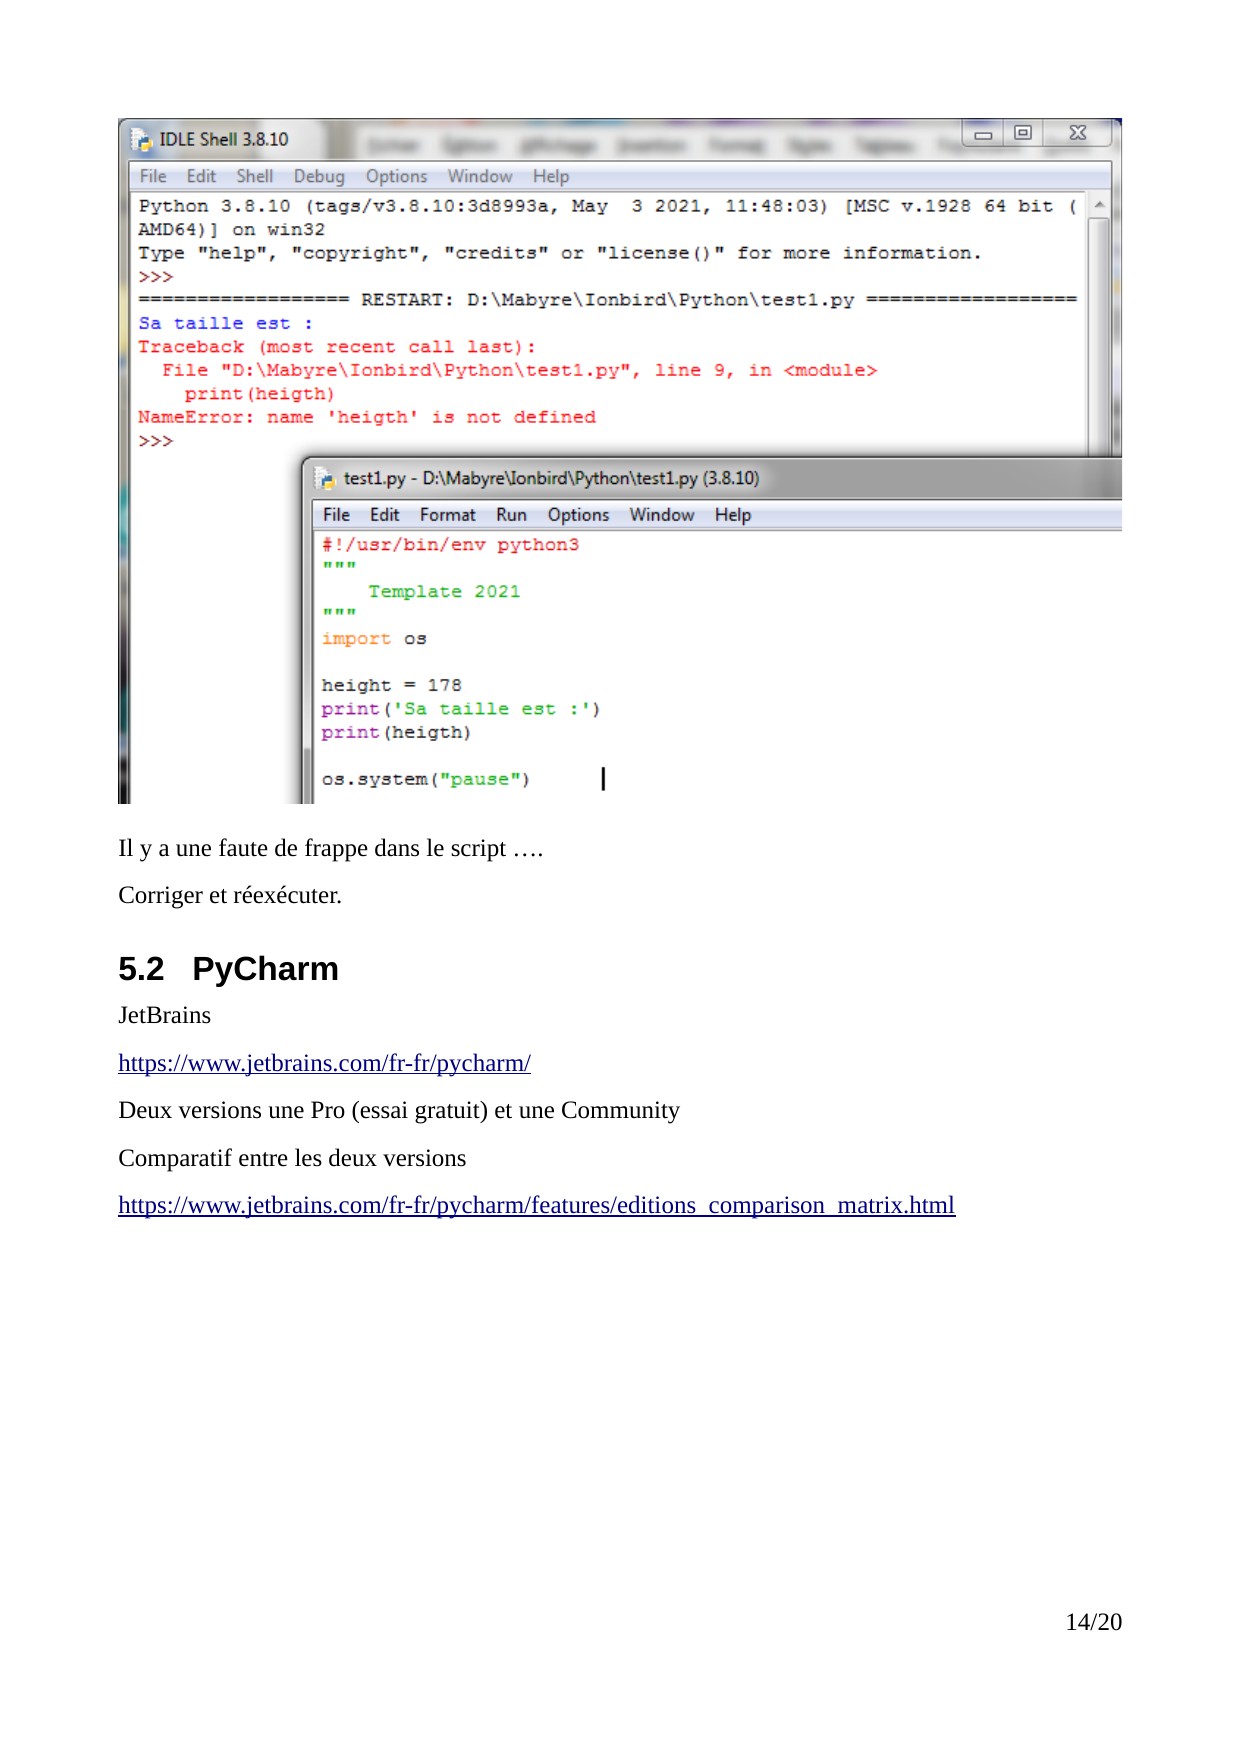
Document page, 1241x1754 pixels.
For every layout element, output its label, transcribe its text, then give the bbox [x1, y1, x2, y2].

text https://www.jetbrains.com/fr-fr/pycharm/ [118, 1048, 1122, 1076]
text Comparatif entre les deux versions [118, 1143, 1122, 1172]
text Il y a une faute de frappe dans le script …. [118, 833, 1122, 862]
text Corriger et réexécuter. [118, 880, 1122, 909]
text https://www.jetbrains.com/fr-fr/pycharm/features/editions_comparison_matrix.html [118, 1190, 1122, 1219]
subtitle PyCharm [118, 949, 1122, 987]
text JetBrains [118, 1000, 1122, 1029]
picture [118, 118, 1123, 804]
text Deux versions une Pro (essai gratuit) et une Community [118, 1095, 1122, 1124]
